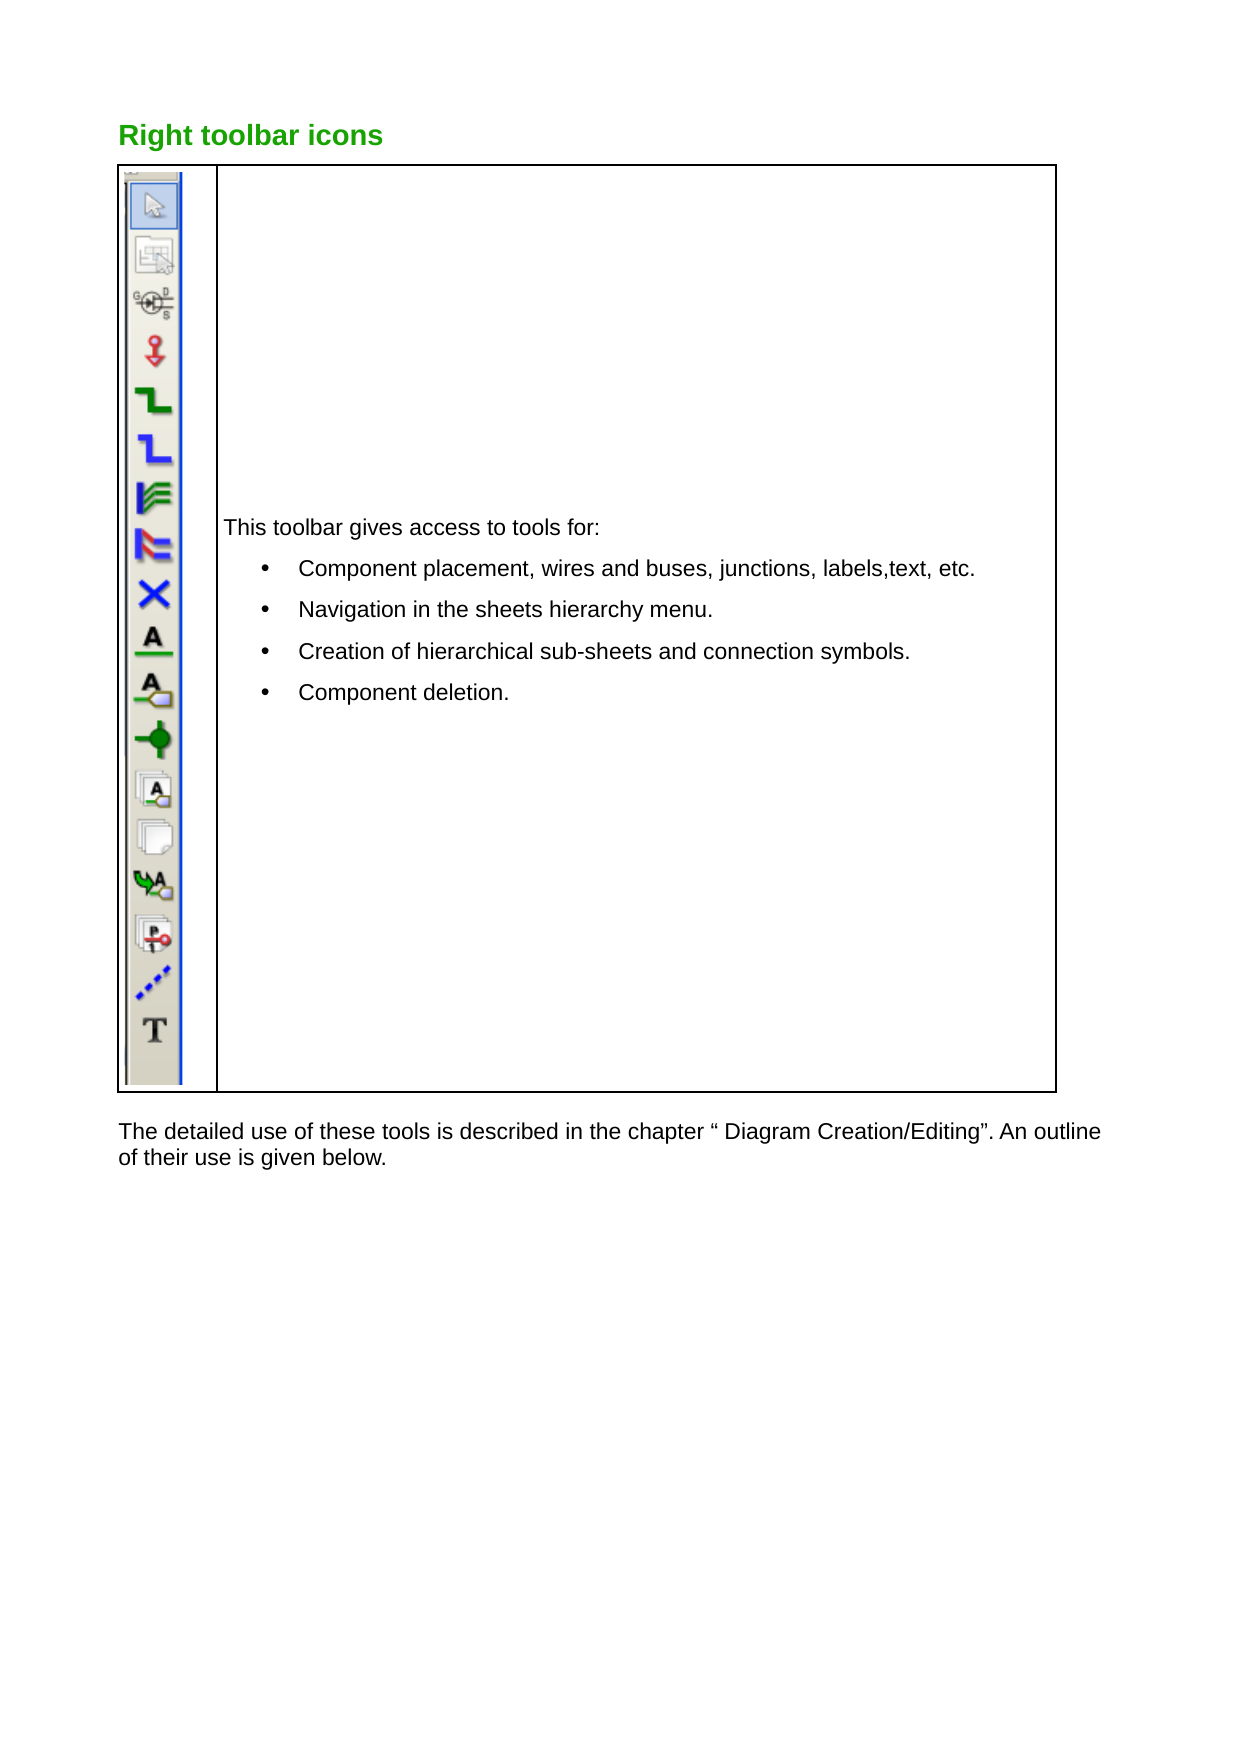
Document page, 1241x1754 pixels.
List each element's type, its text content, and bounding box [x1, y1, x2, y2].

subtitle Right toolbar icons [118, 118, 1122, 152]
table_header This toolbar gives access to tools for: Component placement, wires and buses, junctions, labels,text, etc. Navigation in the sheets hierarchy menu. Creation of hierarchical sub-sheets and connection symbols. Component deletion. [218, 166, 1055, 1091]
picture [124, 172, 183, 1085]
table_header [119, 166, 216, 1091]
text The detailed use of these tools is described in the chapter “ Diagram Creation/Editing”. An outline of their use is given below. [118, 1118, 1122, 1171]
